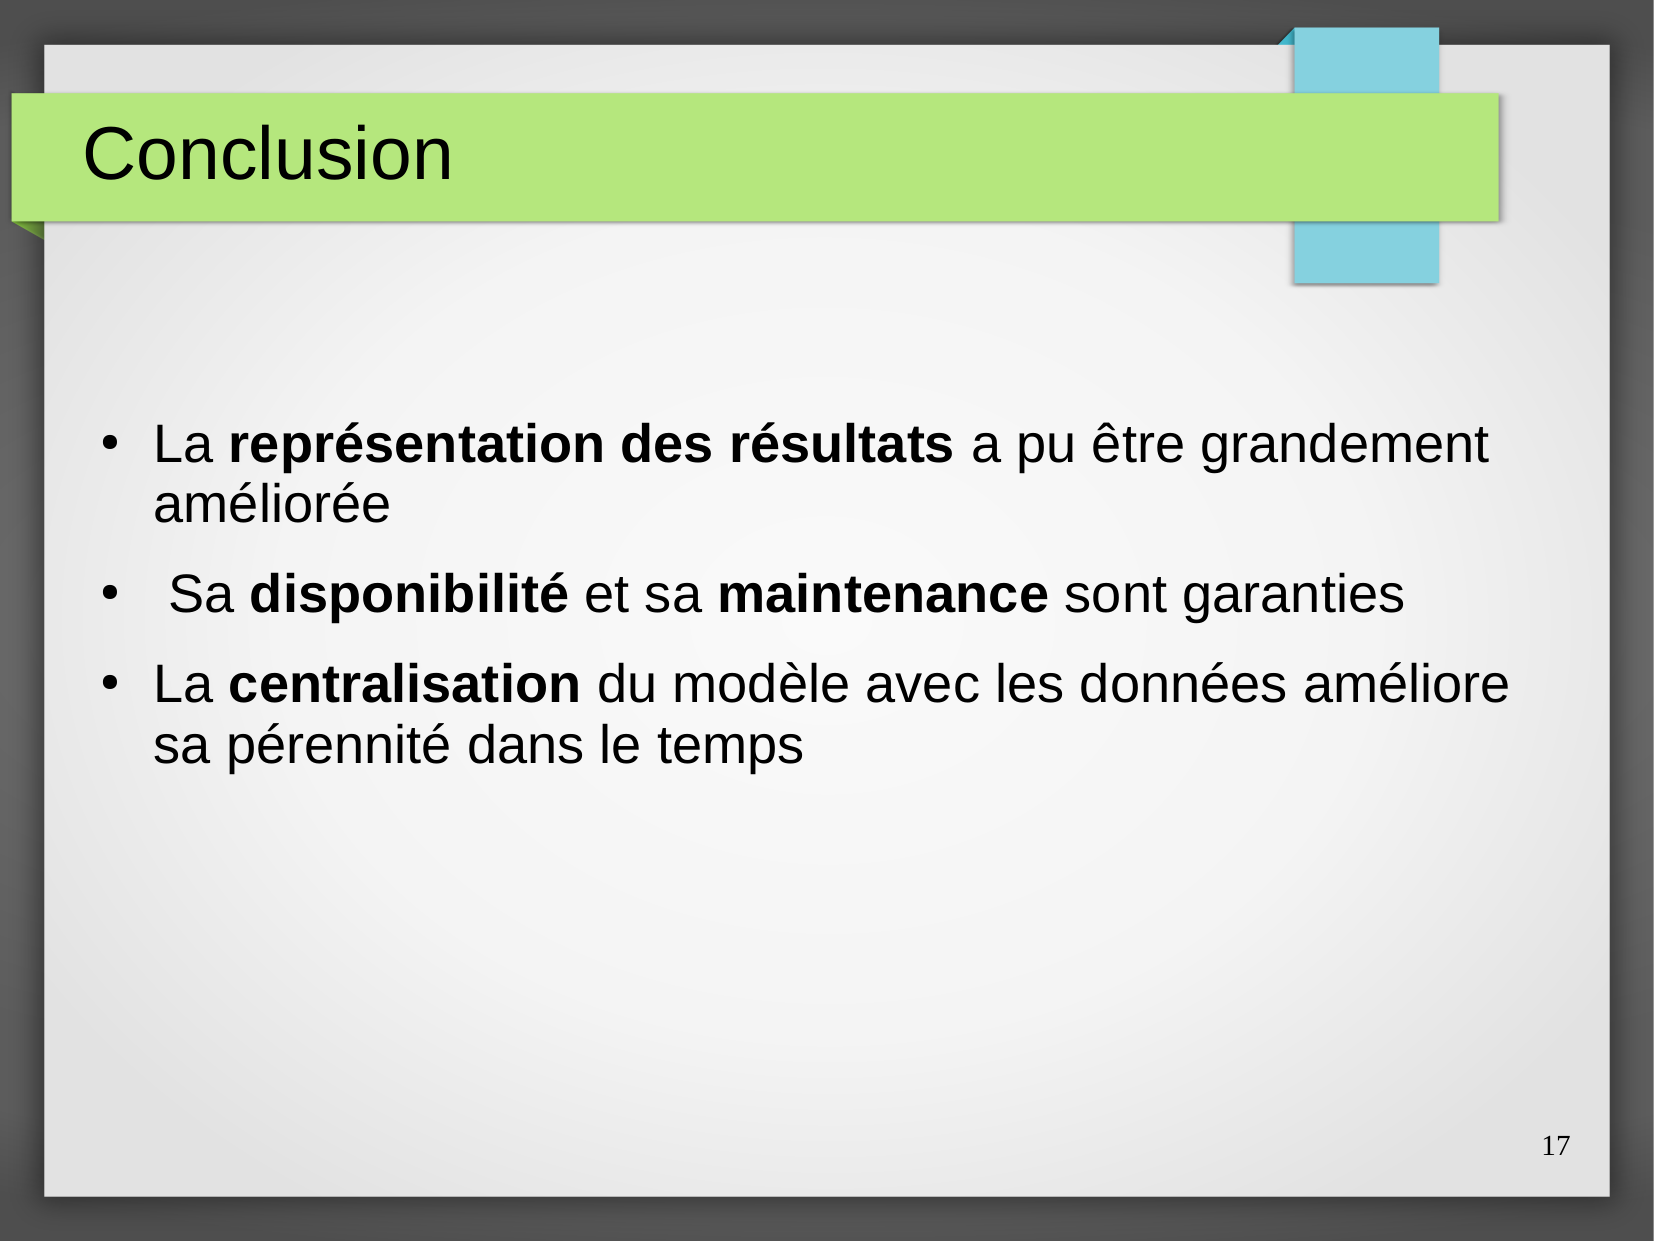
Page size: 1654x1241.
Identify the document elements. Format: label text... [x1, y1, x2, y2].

picture [0, 0, 1654, 1241]
title Conclusion [82, 94, 1264, 213]
list La représentation des résultats a pu être grandement améliorée Sa disponibilité et sa maintenance sont garanties La centralisation du modèle avec les données améliore sa pérennité dans le temps [82, 413, 1571, 1015]
